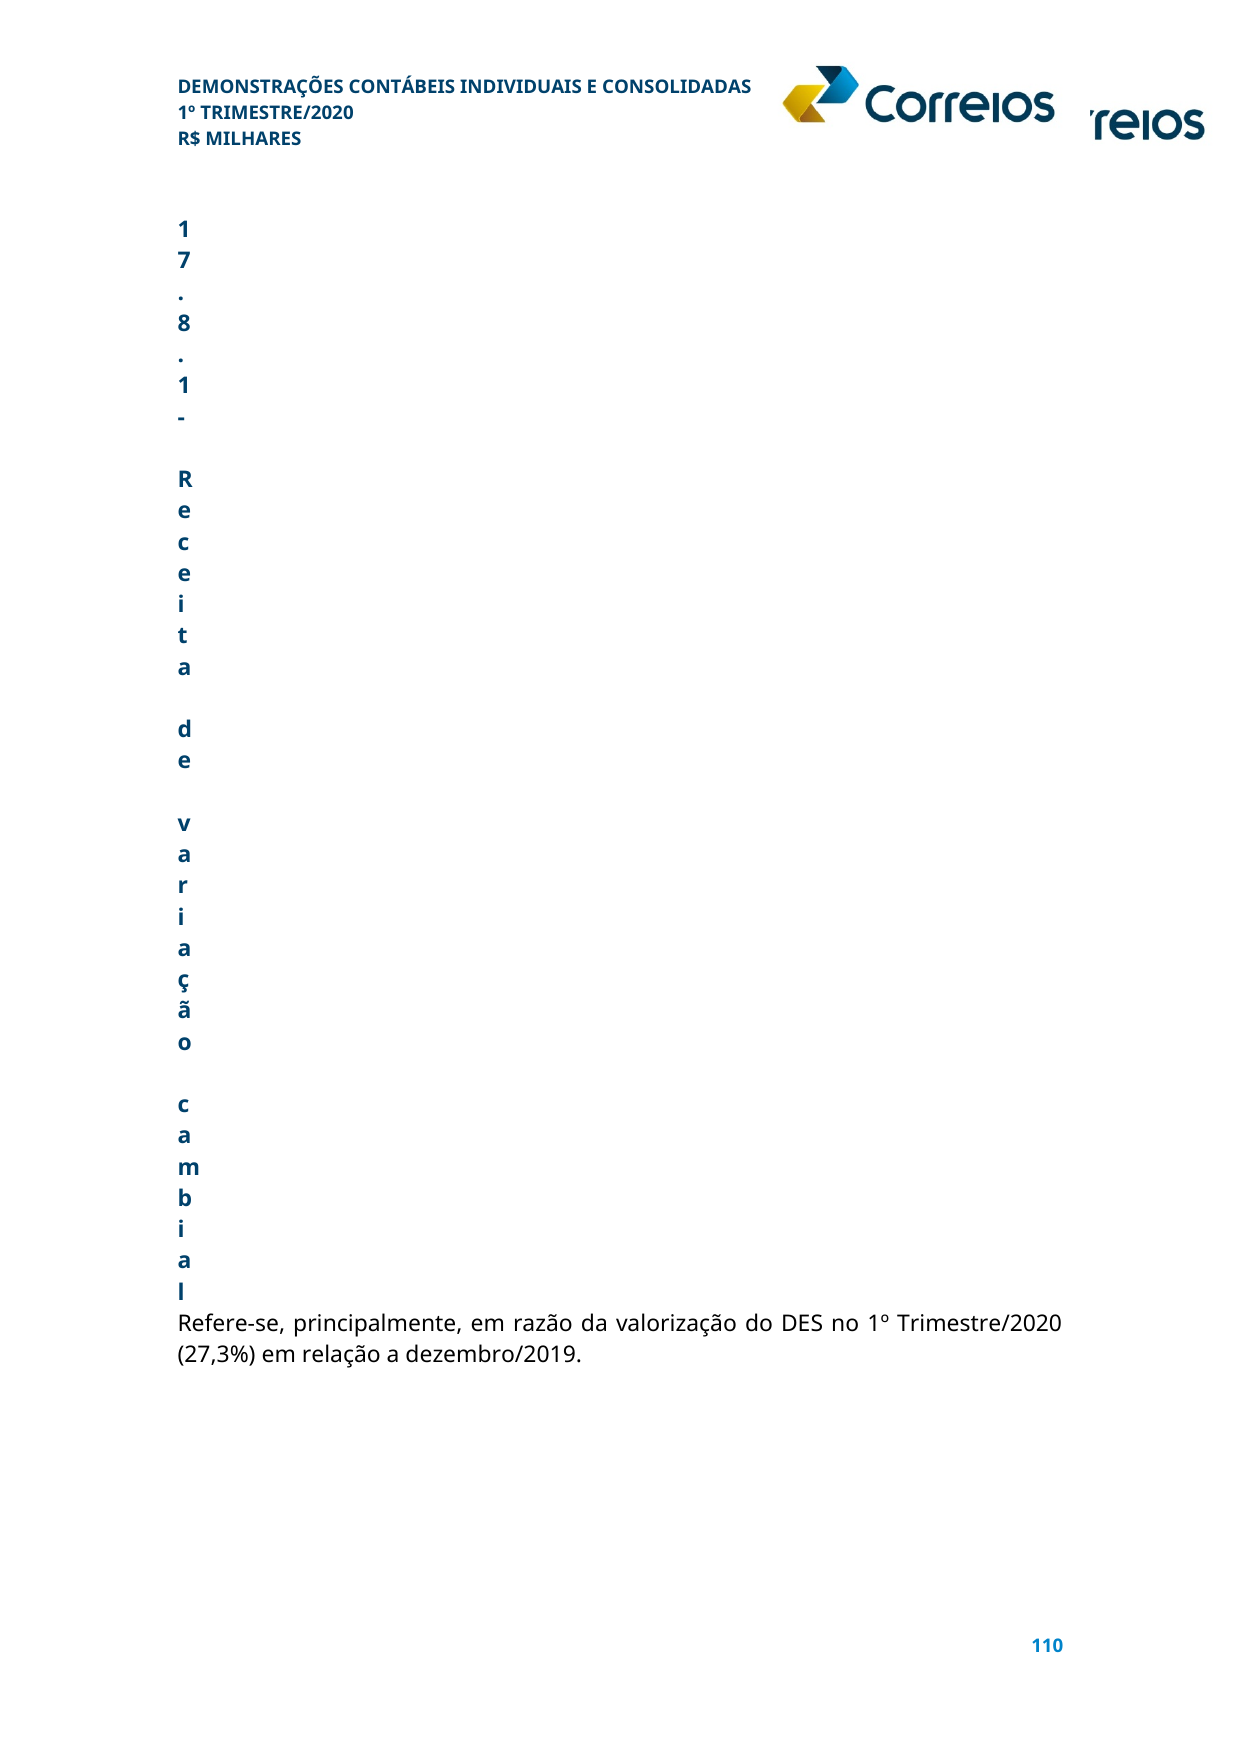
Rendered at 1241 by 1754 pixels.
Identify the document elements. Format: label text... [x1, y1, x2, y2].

text Refere-se, principalmente, em razão da valorização do DES no 1º Trimestre/2020 (27,3%) em relação a dezembro/2019. [177, 213, 1063, 1369]
